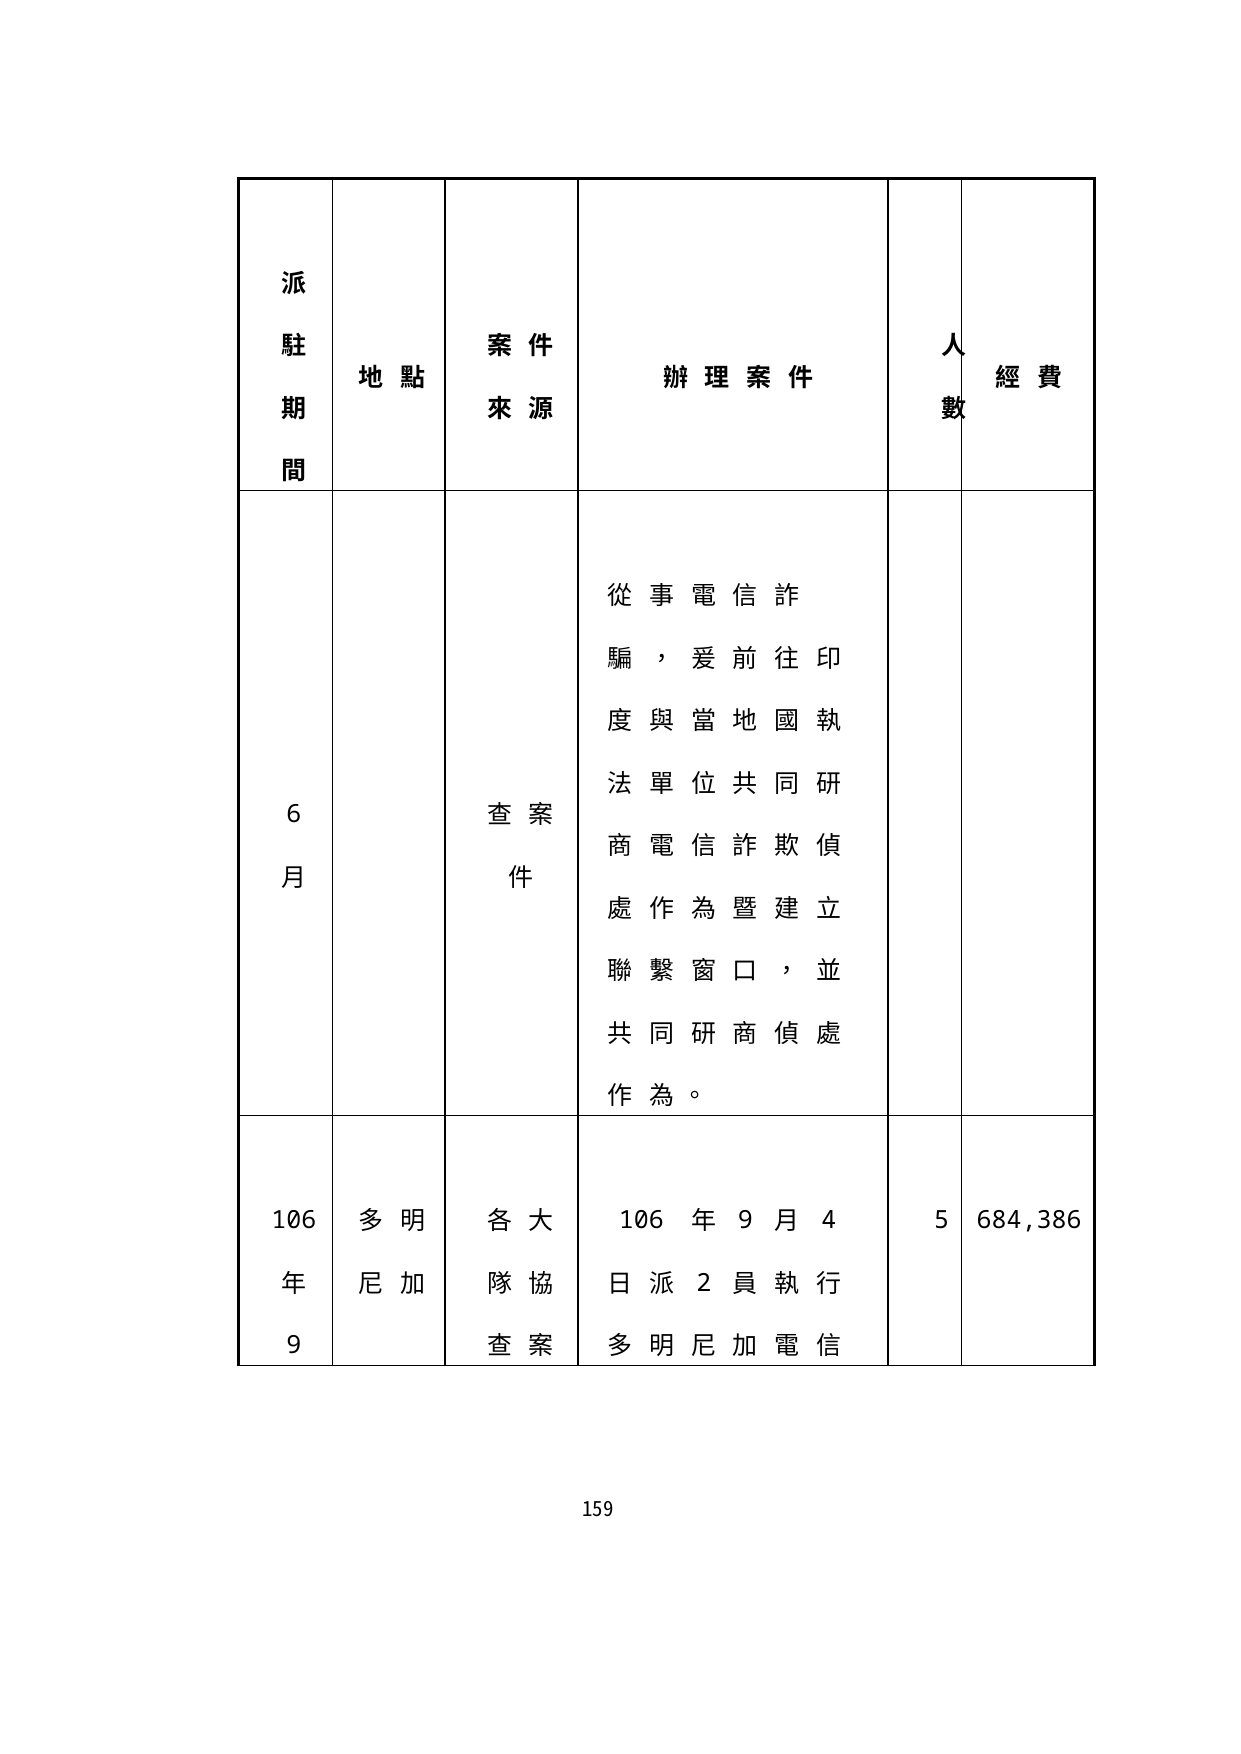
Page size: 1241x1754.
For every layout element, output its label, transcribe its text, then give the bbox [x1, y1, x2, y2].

table_cell 684,386 [962, 1116, 1093, 1365]
table_cell [889, 491, 961, 1115]
table_cell 從事電信詐騙，爰前往印度與當地國執法單位共同研商電信詐欺偵處作為暨建立聯繫窗口，並共同研商偵處作為。 [579, 491, 887, 1115]
table_cell 5 [889, 1116, 961, 1365]
table_header 地點 [333, 180, 444, 490]
table_cell 6月 [240, 491, 332, 1115]
table_header 案件來源 [446, 180, 577, 490]
table_header 人數 [889, 180, 961, 490]
table_header 派駐期間 [240, 180, 332, 490]
table_header 經費 [962, 180, 1093, 490]
table_cell [333, 491, 444, 1115]
table_cell 多明尼加 [333, 1116, 444, 1365]
table_cell 106年9 [240, 1116, 332, 1365]
table_cell 查案件 [446, 491, 577, 1115]
table_header 辦理案件 [579, 180, 887, 490]
table_cell 各大隊協查案 [446, 1116, 577, 1365]
table_cell 106年9月4日派2員執行多明尼加電信 [579, 1116, 887, 1365]
table_cell [962, 491, 1093, 1115]
